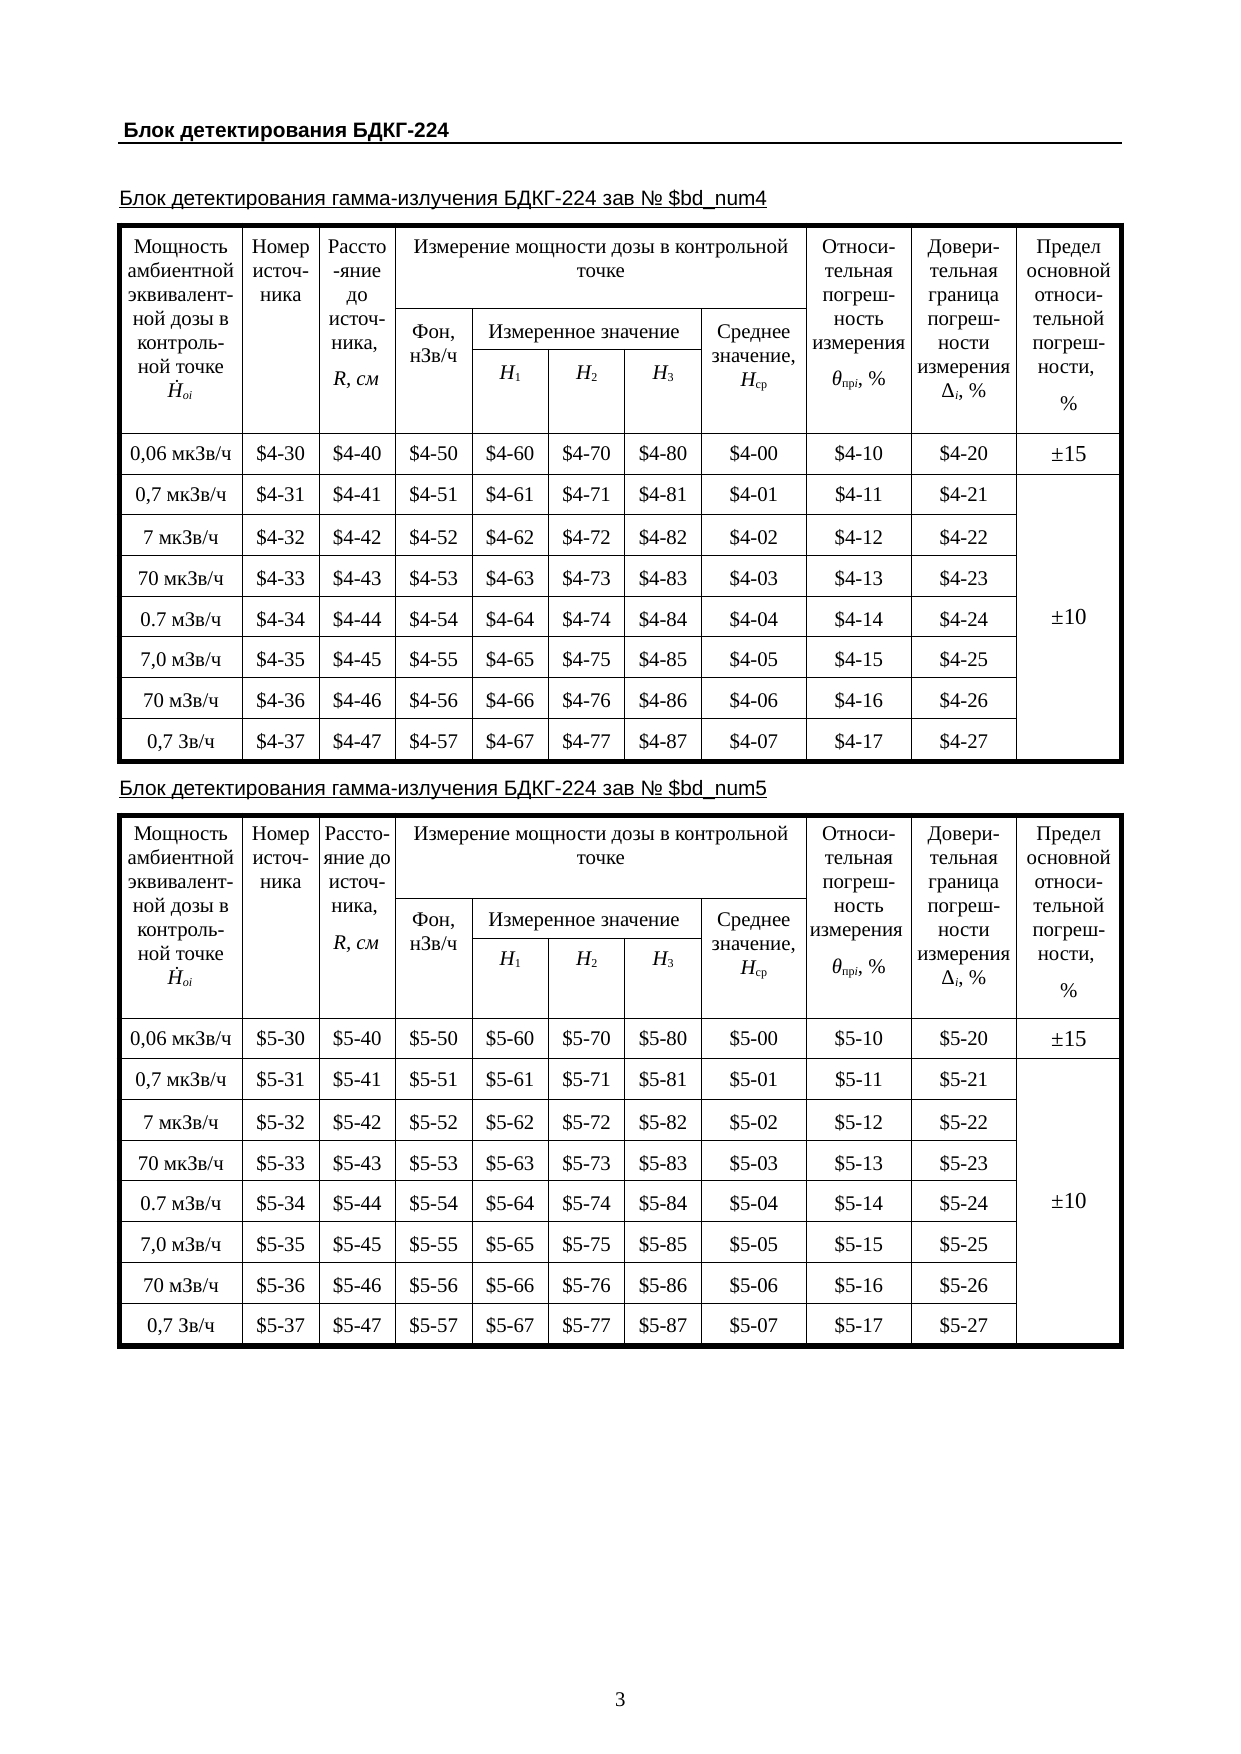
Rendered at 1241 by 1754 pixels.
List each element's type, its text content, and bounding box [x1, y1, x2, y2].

table_cell $4-50 [396, 434, 472, 473]
table_cell $5-63 [473, 1141, 548, 1180]
table_cell $4-14 [807, 597, 911, 636]
table_cell $5-27 [912, 1304, 1016, 1343]
table_cell $5-53 [396, 1141, 472, 1180]
table_cell $5-04 [702, 1181, 806, 1221]
table_cell $4-41 [320, 475, 395, 514]
table_cell $5-10 [807, 1019, 911, 1058]
table_cell $4-21 [912, 475, 1016, 514]
table_cell $5-86 [625, 1263, 701, 1302]
table_cell $4-84 [625, 597, 701, 636]
table_cell $5-00 [702, 1019, 806, 1058]
table_cell $4-85 [625, 637, 701, 677]
table_cell $5-25 [912, 1222, 1016, 1262]
table_cell Номер источ-ника [243, 818, 319, 1017]
table_cell ±10 [1017, 1059, 1119, 1343]
table_cell ±15 [1017, 434, 1119, 473]
table_cell $5-52 [396, 1100, 472, 1139]
table_cell $5-21 [912, 1059, 1016, 1099]
table_cell $4-75 [549, 637, 624, 677]
table_cell $4-52 [396, 515, 472, 555]
table_cell H3 [625, 350, 701, 433]
table_cell $5-12 [807, 1100, 911, 1139]
table_cell $4-54 [396, 597, 472, 636]
table_cell $4-06 [702, 678, 806, 718]
table_cell Предел основной относи-тельной погреш-ности, % [1017, 818, 1119, 1017]
table_cell $4-20 [912, 434, 1016, 473]
table_cell $5-76 [549, 1263, 624, 1302]
table_cell Фон, нЗв/ч [396, 899, 472, 1017]
table_cell $4-42 [320, 515, 395, 555]
table_cell $5-26 [912, 1263, 1016, 1302]
table_cell $5-70 [549, 1019, 624, 1058]
table_cell $4-81 [625, 475, 701, 514]
table_cell $4-31 [243, 475, 319, 514]
table_cell $5-42 [320, 1100, 395, 1139]
table_cell ±15 [1017, 1019, 1119, 1058]
table_cell Измеренное значение [473, 309, 701, 349]
table_cell $4-60 [473, 434, 548, 473]
table_cell $5-73 [549, 1141, 624, 1180]
table_cell $5-06 [702, 1263, 806, 1302]
table_cell $5-07 [702, 1304, 806, 1343]
table_cell $5-57 [396, 1304, 472, 1343]
table_cell $5-23 [912, 1141, 1016, 1180]
table_cell Относи-тельная погреш-ность измерения θпрi, % [807, 818, 911, 1017]
table_cell $4-73 [549, 556, 624, 596]
table_cell 0,7 мкЗв/ч [122, 475, 242, 514]
table_cell $4-80 [625, 434, 701, 473]
table_cell $4-62 [473, 515, 548, 555]
table_cell $5-75 [549, 1222, 624, 1262]
table_cell $5-55 [396, 1222, 472, 1262]
table_cell 0,06 мкЗв/ч [122, 434, 242, 473]
table_cell $4-24 [912, 597, 1016, 636]
table_cell 0,06 мкЗв/ч [122, 1019, 242, 1058]
table_cell 0,7 Зв/ч [122, 719, 242, 758]
table_cell $5-82 [625, 1100, 701, 1139]
table_header Блок детектирования гамма-излучения БДКГ-224 зав № $bd_num4 [119, 174, 1121, 223]
table_cell 0.7 мЗв/ч [122, 597, 242, 636]
table_cell $5-50 [396, 1019, 472, 1058]
table_cell $5-35 [243, 1222, 319, 1262]
table_cell ±10 [1017, 475, 1119, 758]
table_cell Рассто-яние до источ-ника, R, см [320, 818, 395, 1017]
table_cell $5-56 [396, 1263, 472, 1302]
table_cell 70 мкЗв/ч [122, 1141, 242, 1180]
table_cell $4-16 [807, 678, 911, 718]
table_cell $4-67 [473, 719, 548, 758]
table_cell $4-43 [320, 556, 395, 596]
table_cell $5-14 [807, 1181, 911, 1221]
table_cell $5-36 [243, 1263, 319, 1302]
table_cell $4-11 [807, 475, 911, 514]
table_cell $5-15 [807, 1222, 911, 1262]
table_cell $5-22 [912, 1100, 1016, 1139]
table_cell $5-45 [320, 1222, 395, 1262]
table_cell $5-65 [473, 1222, 548, 1262]
table_cell $4-70 [549, 434, 624, 473]
table_cell 70 мЗв/ч [122, 678, 242, 718]
table_cell $5-43 [320, 1141, 395, 1180]
table_cell $5-47 [320, 1304, 395, 1343]
table_cell $5-61 [473, 1059, 548, 1099]
table_cell $5-16 [807, 1263, 911, 1302]
table_cell $5-80 [625, 1019, 701, 1058]
table_cell $5-85 [625, 1222, 701, 1262]
table_cell $5-33 [243, 1141, 319, 1180]
table_cell $5-83 [625, 1141, 701, 1180]
table_cell $4-86 [625, 678, 701, 718]
table_cell $4-33 [243, 556, 319, 596]
table_cell $5-74 [549, 1181, 624, 1221]
table_cell $4-15 [807, 637, 911, 677]
table_cell 7 мкЗв/ч [122, 515, 242, 555]
table_cell $4-87 [625, 719, 701, 758]
table_cell $5-66 [473, 1263, 548, 1302]
table_cell $5-87 [625, 1304, 701, 1343]
table_cell $4-44 [320, 597, 395, 636]
table_cell $4-74 [549, 597, 624, 636]
table_cell $4-57 [396, 719, 472, 758]
table_cell 0,7 Зв/ч [122, 1304, 242, 1343]
table_cell H1 [473, 350, 548, 433]
table_cell $5-31 [243, 1059, 319, 1099]
table_cell $4-36 [243, 678, 319, 718]
table_cell Фон, нЗв/ч [396, 309, 472, 433]
table_cell H1 [473, 939, 548, 1017]
table_cell $4-04 [702, 597, 806, 636]
table_cell Рассто-яние до источ-ника, R, см [320, 228, 395, 433]
table_cell $5-64 [473, 1181, 548, 1221]
table_cell Измерение мощности дозы в контрольной точке [396, 818, 806, 898]
table_cell 0,7 мкЗв/ч [122, 1059, 242, 1099]
table_cell $4-51 [396, 475, 472, 514]
table_cell H3 [625, 939, 701, 1017]
table_cell $5-37 [243, 1304, 319, 1343]
table_cell $4-63 [473, 556, 548, 596]
table_cell $4-03 [702, 556, 806, 596]
table_cell $5-51 [396, 1059, 472, 1099]
table_cell $4-53 [396, 556, 472, 596]
table_cell Довери-тельная граница погреш-ности измерения Δi, % [912, 818, 1016, 1017]
table_cell $5-11 [807, 1059, 911, 1099]
table_cell 70 мкЗв/ч [122, 556, 242, 596]
table_cell Предел основной относи-тельной погреш-ности, % [1017, 228, 1119, 433]
table_cell $4-05 [702, 637, 806, 677]
table_cell $4-13 [807, 556, 911, 596]
table_cell $4-26 [912, 678, 1016, 718]
table_cell $4-61 [473, 475, 548, 514]
table_cell $4-22 [912, 515, 1016, 555]
table_cell $4-02 [702, 515, 806, 555]
table_cell Измерение мощности дозы в контрольной точке [396, 228, 806, 308]
table_cell $4-66 [473, 678, 548, 718]
table_cell $5-84 [625, 1181, 701, 1221]
table_cell $5-03 [702, 1141, 806, 1180]
table_cell Номер источ-ника [243, 228, 319, 433]
table_cell 7 мкЗв/ч [122, 1100, 242, 1139]
table_cell $5-40 [320, 1019, 395, 1058]
table_cell $5-13 [807, 1141, 911, 1180]
table_cell $5-01 [702, 1059, 806, 1099]
table_cell 70 мЗв/ч [122, 1263, 242, 1302]
table_cell Мощность амбиентной эквивалент-ной дозы в контроль-ной точке Ḣoi [122, 818, 242, 1017]
table_cell $4-32 [243, 515, 319, 555]
table_cell $5-71 [549, 1059, 624, 1099]
table_cell $4-56 [396, 678, 472, 718]
table_cell Среднее значение, Hср [702, 309, 806, 433]
table_cell $4-65 [473, 637, 548, 677]
table_cell $4-82 [625, 515, 701, 555]
table_cell $5-62 [473, 1100, 548, 1139]
table_cell $4-23 [912, 556, 1016, 596]
table_cell Мощность амбиентной эквивалент-ной дозы в контроль-ной точке Ḣoi [122, 228, 242, 433]
table_cell $4-37 [243, 719, 319, 758]
table_cell $5-77 [549, 1304, 624, 1343]
table_cell $5-41 [320, 1059, 395, 1099]
table_cell $5-17 [807, 1304, 911, 1343]
table_cell $4-71 [549, 475, 624, 514]
table_cell $4-47 [320, 719, 395, 758]
table_cell $5-34 [243, 1181, 319, 1221]
table_cell $4-55 [396, 637, 472, 677]
table_cell $4-45 [320, 637, 395, 677]
table_cell 7,0 мЗв/ч [122, 1222, 242, 1262]
table_cell $5-32 [243, 1100, 319, 1139]
table_cell $4-77 [549, 719, 624, 758]
table_cell $4-01 [702, 475, 806, 514]
table_cell $5-20 [912, 1019, 1016, 1058]
table_cell Довери-тельная граница погреш-ности измерения Δi, % [912, 228, 1016, 433]
table_cell $4-35 [243, 637, 319, 677]
table_cell $4-27 [912, 719, 1016, 758]
table_cell H2 [549, 939, 624, 1017]
table_cell $4-72 [549, 515, 624, 555]
table_cell $4-00 [702, 434, 806, 473]
table_cell $5-24 [912, 1181, 1016, 1221]
table_cell $4-25 [912, 637, 1016, 677]
table_cell $4-07 [702, 719, 806, 758]
table_cell $5-54 [396, 1181, 472, 1221]
table_cell $4-64 [473, 597, 548, 636]
table_cell H2 [549, 350, 624, 433]
table_cell Относи-тельная погреш-ность измерения θпрi, % [807, 228, 911, 433]
table_cell 0.7 мЗв/ч [122, 1181, 242, 1221]
table_cell 7,0 мЗв/ч [122, 637, 242, 677]
table_cell $4-10 [807, 434, 911, 473]
table_cell $5-30 [243, 1019, 319, 1058]
table_cell $5-46 [320, 1263, 395, 1302]
table_header Блок детектирования гамма-излучения БДКГ-224 зав № $bd_num5 [119, 764, 1121, 813]
table_cell $5-60 [473, 1019, 548, 1058]
table_cell $5-44 [320, 1181, 395, 1221]
table_cell $4-83 [625, 556, 701, 596]
table_cell $5-05 [702, 1222, 806, 1262]
table_cell $4-76 [549, 678, 624, 718]
table_cell $4-17 [807, 719, 911, 758]
table_cell $4-30 [243, 434, 319, 473]
table_cell $4-40 [320, 434, 395, 473]
table_cell Среднее значение, Hср [702, 899, 806, 1017]
table_cell $4-12 [807, 515, 911, 555]
table_cell $5-02 [702, 1100, 806, 1139]
table_cell Измеренное значение [473, 899, 701, 938]
table_cell $5-67 [473, 1304, 548, 1343]
table_cell $4-34 [243, 597, 319, 636]
table_cell $4-46 [320, 678, 395, 718]
table_cell $5-81 [625, 1059, 701, 1099]
table_cell $5-72 [549, 1100, 624, 1139]
